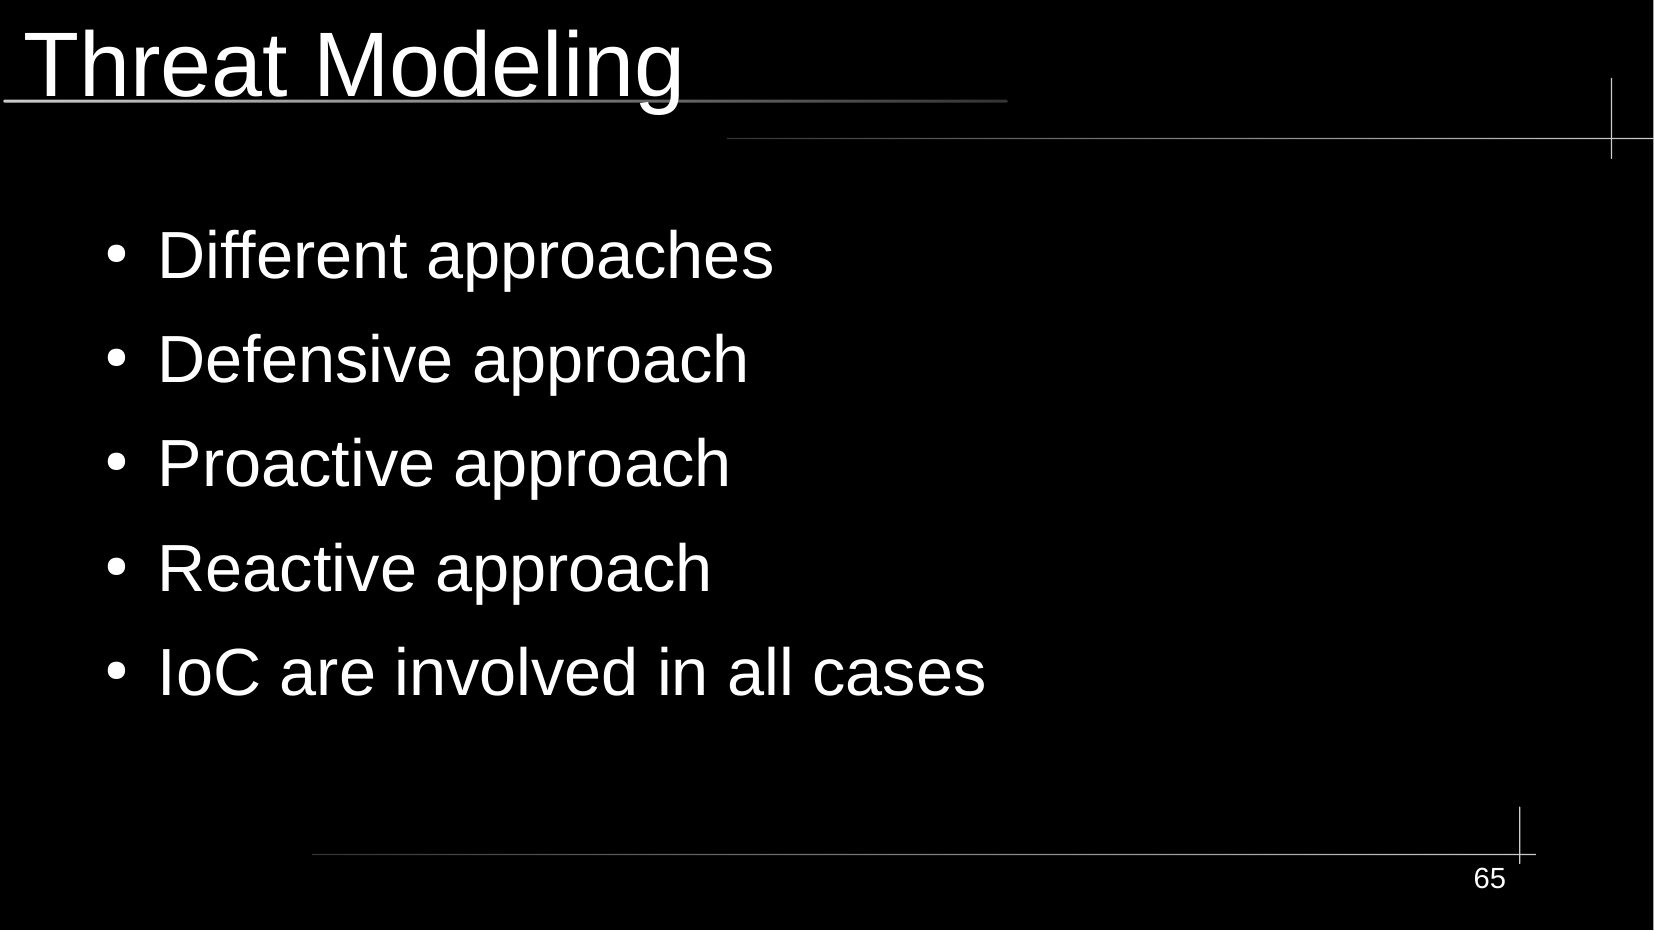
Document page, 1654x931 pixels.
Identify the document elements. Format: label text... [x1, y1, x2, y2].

title Threat Modeling [23, 11, 1589, 119]
list Different approaches Defensive approach Proactive approach Reactive approach IoC are involved in all cases [86, 217, 1576, 901]
